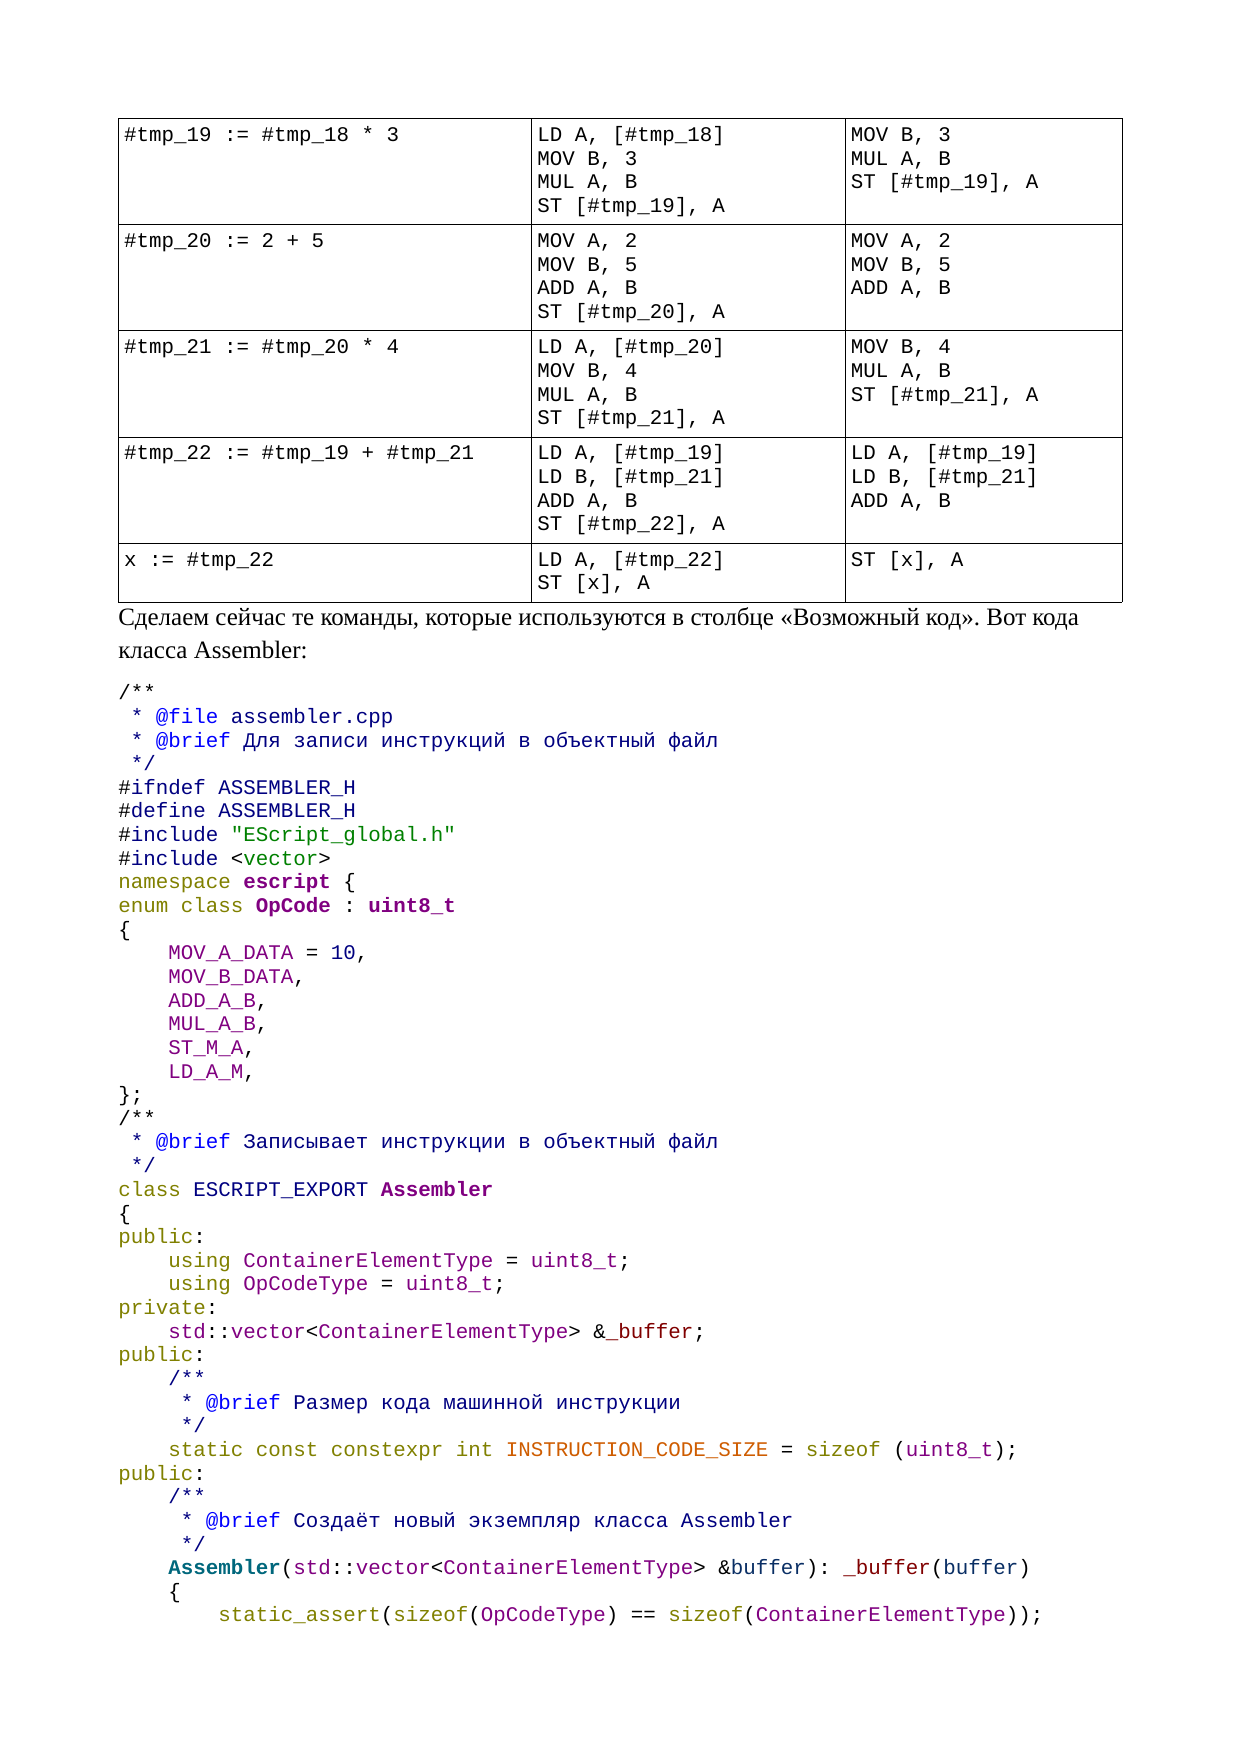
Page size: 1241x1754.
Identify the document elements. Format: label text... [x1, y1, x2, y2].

table_cell LD A, [#tmp_20] MOV B, 4 MUL A, B ST [#tmp_21], A [532, 331, 845, 437]
table_cell MOV B, 3 MUL A, B ST [#tmp_19], A [846, 119, 1122, 224]
text public: [118, 1344, 1122, 1368]
text ADD_A_B, [118, 990, 1122, 1013]
table_cell LD A, [#tmp_18] MOV B, 3 MUL A, B ST [#tmp_19], A [532, 119, 845, 224]
text #define ASSEMBLER_H [118, 801, 1122, 824]
table_cell LD A, [#tmp_19] LD B, [#tmp_21] ADD A, B ST [#tmp_22], A [532, 438, 845, 543]
text * @file assembler.cpp [118, 706, 1122, 729]
text public: [118, 1226, 1122, 1250]
table_cell MOV B, 4 MUL A, B ST [#tmp_21], A [846, 331, 1122, 437]
text */ [118, 753, 1122, 777]
text Assembler(std::vector<ContainerElementType> &buffer): _buffer(buffer) [118, 1557, 1122, 1581]
text MUL_A_B, [118, 1013, 1122, 1037]
table_cell MOV A, 2 MOV B, 5 ADD A, B ST [#tmp_20], A [532, 225, 845, 330]
text /** [118, 1486, 1122, 1510]
text std::vector<ContainerElementType> &_buffer; [118, 1321, 1122, 1344]
text */ [118, 1533, 1122, 1557]
text /** [118, 1368, 1122, 1392]
text using ContainerElementType = uint8_t; [118, 1250, 1122, 1273]
text * @brief Для записи инструкций в объектный файл [118, 729, 1122, 753]
text namespace escript { [118, 871, 1122, 895]
table_cell x := #tmp_22 [119, 544, 531, 602]
text #include "EScript_global.h" [118, 824, 1122, 848]
text */ [118, 1415, 1122, 1439]
table_cell ST [x], A [846, 544, 1122, 602]
table_cell #tmp_21 := #tmp_20 * 4 [119, 331, 531, 437]
text class ESCRIPT_EXPORT Assembler [118, 1179, 1122, 1202]
table_cell MOV A, 2 MOV B, 5 ADD A, B [846, 225, 1122, 330]
text }; [118, 1084, 1122, 1108]
text * @brief Создаёт новый экземпляр класса Assembler [118, 1510, 1122, 1533]
text MOV_A_DATA = 10, [118, 942, 1122, 966]
text /** [118, 682, 1122, 706]
text using OpCodeType = uint8_t; [118, 1273, 1122, 1297]
table_cell LD A, [#tmp_22] ST [x], A [532, 544, 845, 602]
text enum class OpCode : uint8_t [118, 895, 1122, 919]
text #include <vector> [118, 848, 1122, 871]
text * @brief Записывает инструкции в объектный файл [118, 1132, 1122, 1155]
table_cell #tmp_22 := #tmp_19 + #tmp_21 [119, 438, 531, 543]
text /** [118, 1108, 1122, 1132]
text Сделаем сейчас те команды, которые используются в столбце «Возможный код». Вот кода класса Assembler: [118, 603, 1122, 663]
table_cell LD A, [#tmp_19] LD B, [#tmp_21] ADD A, B [846, 438, 1122, 543]
text private: [118, 1297, 1122, 1321]
text ST_M_A, [118, 1037, 1122, 1061]
text MOV_B_DATA, [118, 966, 1122, 990]
table_cell #tmp_20 := 2 + 5 [119, 225, 531, 330]
text static const constexpr int INSTRUCTION_CODE_SIZE = sizeof (uint8_t); [118, 1439, 1122, 1463]
table_cell #tmp_19 := #tmp_18 * 3 [119, 119, 531, 224]
text */ [118, 1155, 1122, 1179]
text #ifndef ASSEMBLER_H [118, 777, 1122, 801]
text { [118, 1202, 1122, 1226]
text LD_A_M, [118, 1061, 1122, 1084]
text { [118, 919, 1122, 942]
text static_assert(sizeof(OpCodeType) == sizeof(ContainerElementType)); [118, 1604, 1122, 1628]
text * @brief Размер кода машинной инструкции [118, 1392, 1122, 1415]
text public: [118, 1463, 1122, 1486]
text { [118, 1581, 1122, 1604]
